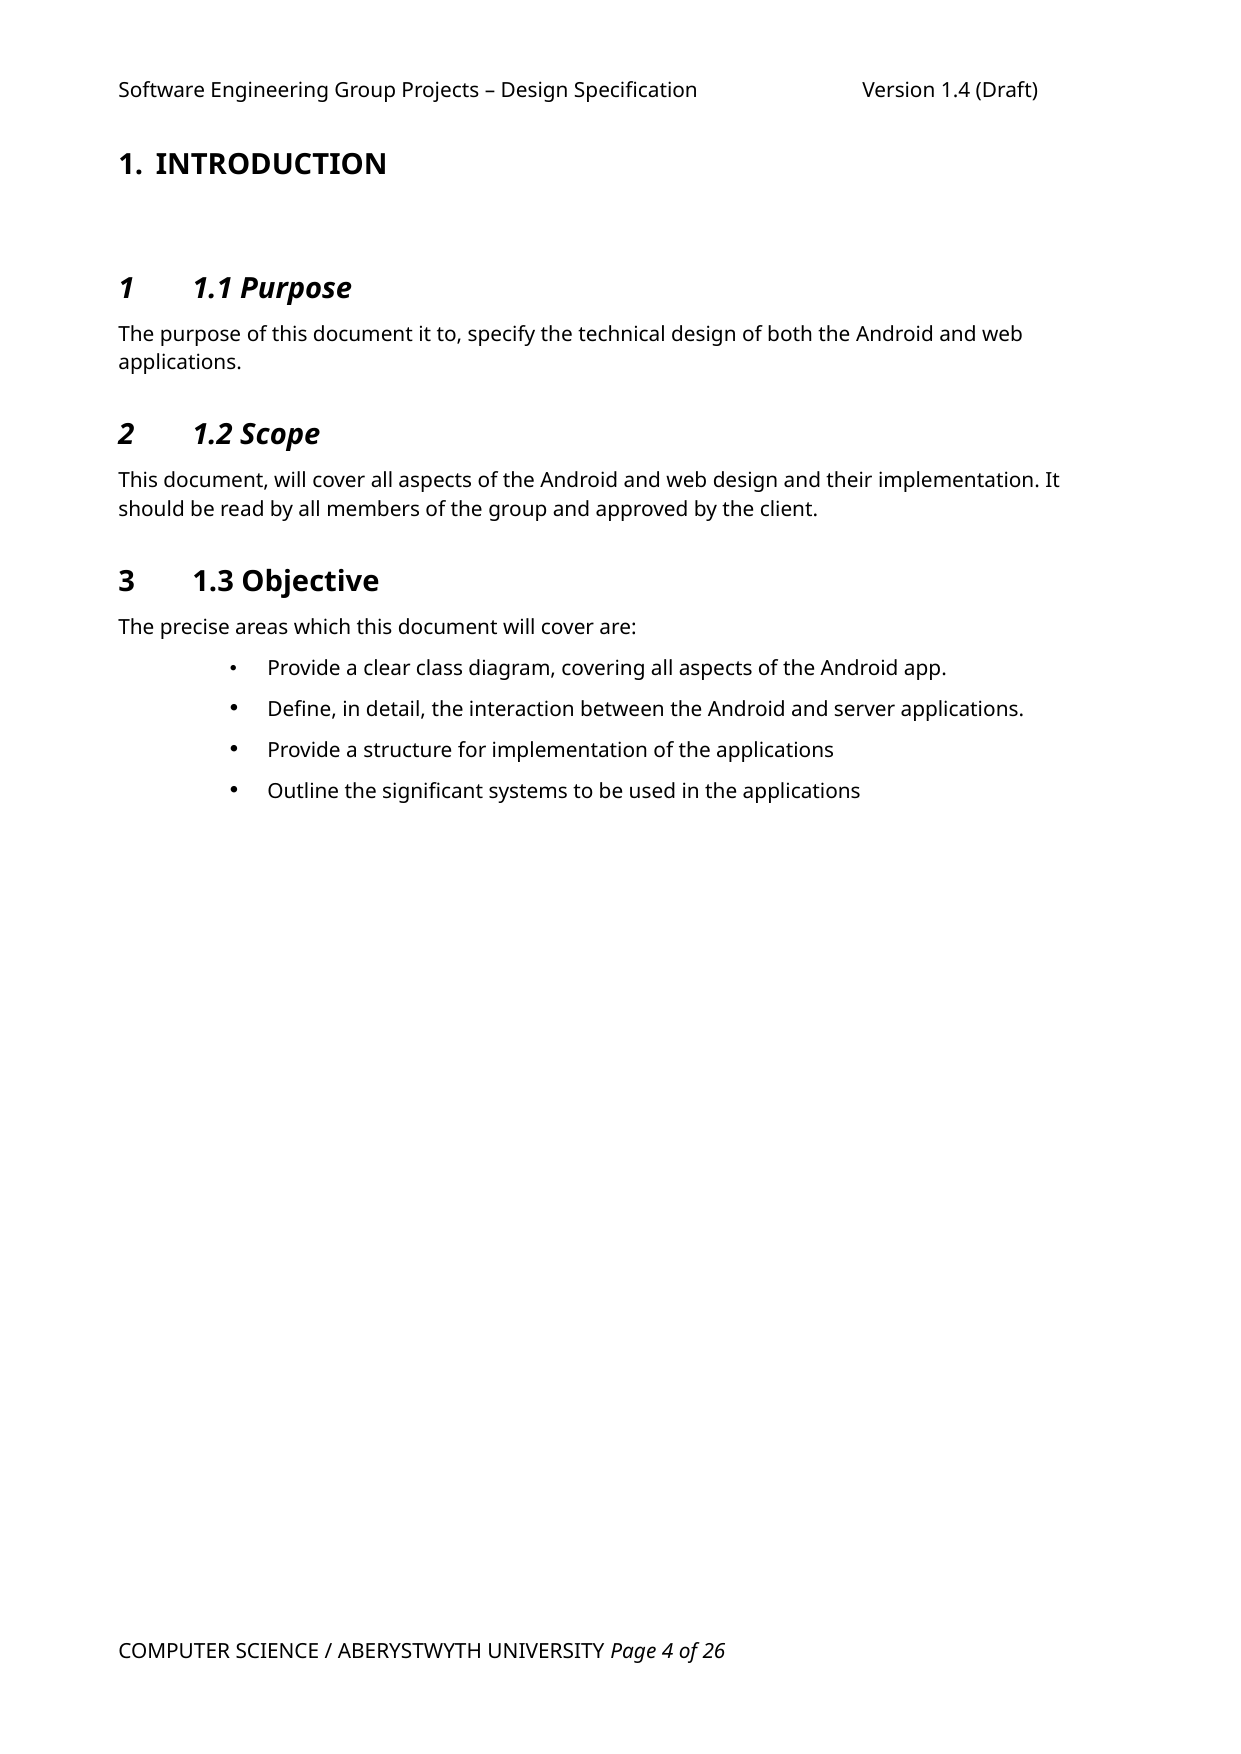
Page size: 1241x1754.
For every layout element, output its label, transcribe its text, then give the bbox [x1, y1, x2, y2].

list Outline the significant systems to be used in the applications [229, 776, 1122, 833]
list Provide a clear class diagram, covering all aspects of the Android app. [229, 653, 1122, 682]
subtitle 1.1 Purpose [118, 267, 1122, 307]
text This document, will cover all aspects of the Android and web design and their implementation. It should be read by all members of the group and approved by the client. [118, 466, 1122, 522]
list Provide a structure for implementation of the applications [229, 735, 1122, 763]
text The purpose of this document it to, specify the technical design of both the Android and web applications. [118, 319, 1122, 376]
subtitle INTRODUCTION [118, 143, 1122, 183]
subtitle 1.2 Scope [118, 413, 1122, 453]
list Define, in detail, the interaction between the Android and server applications. [229, 694, 1122, 722]
subtitle 1.3 Objective [118, 560, 1122, 600]
text The precise areas which this document will cover are: [118, 612, 1122, 641]
